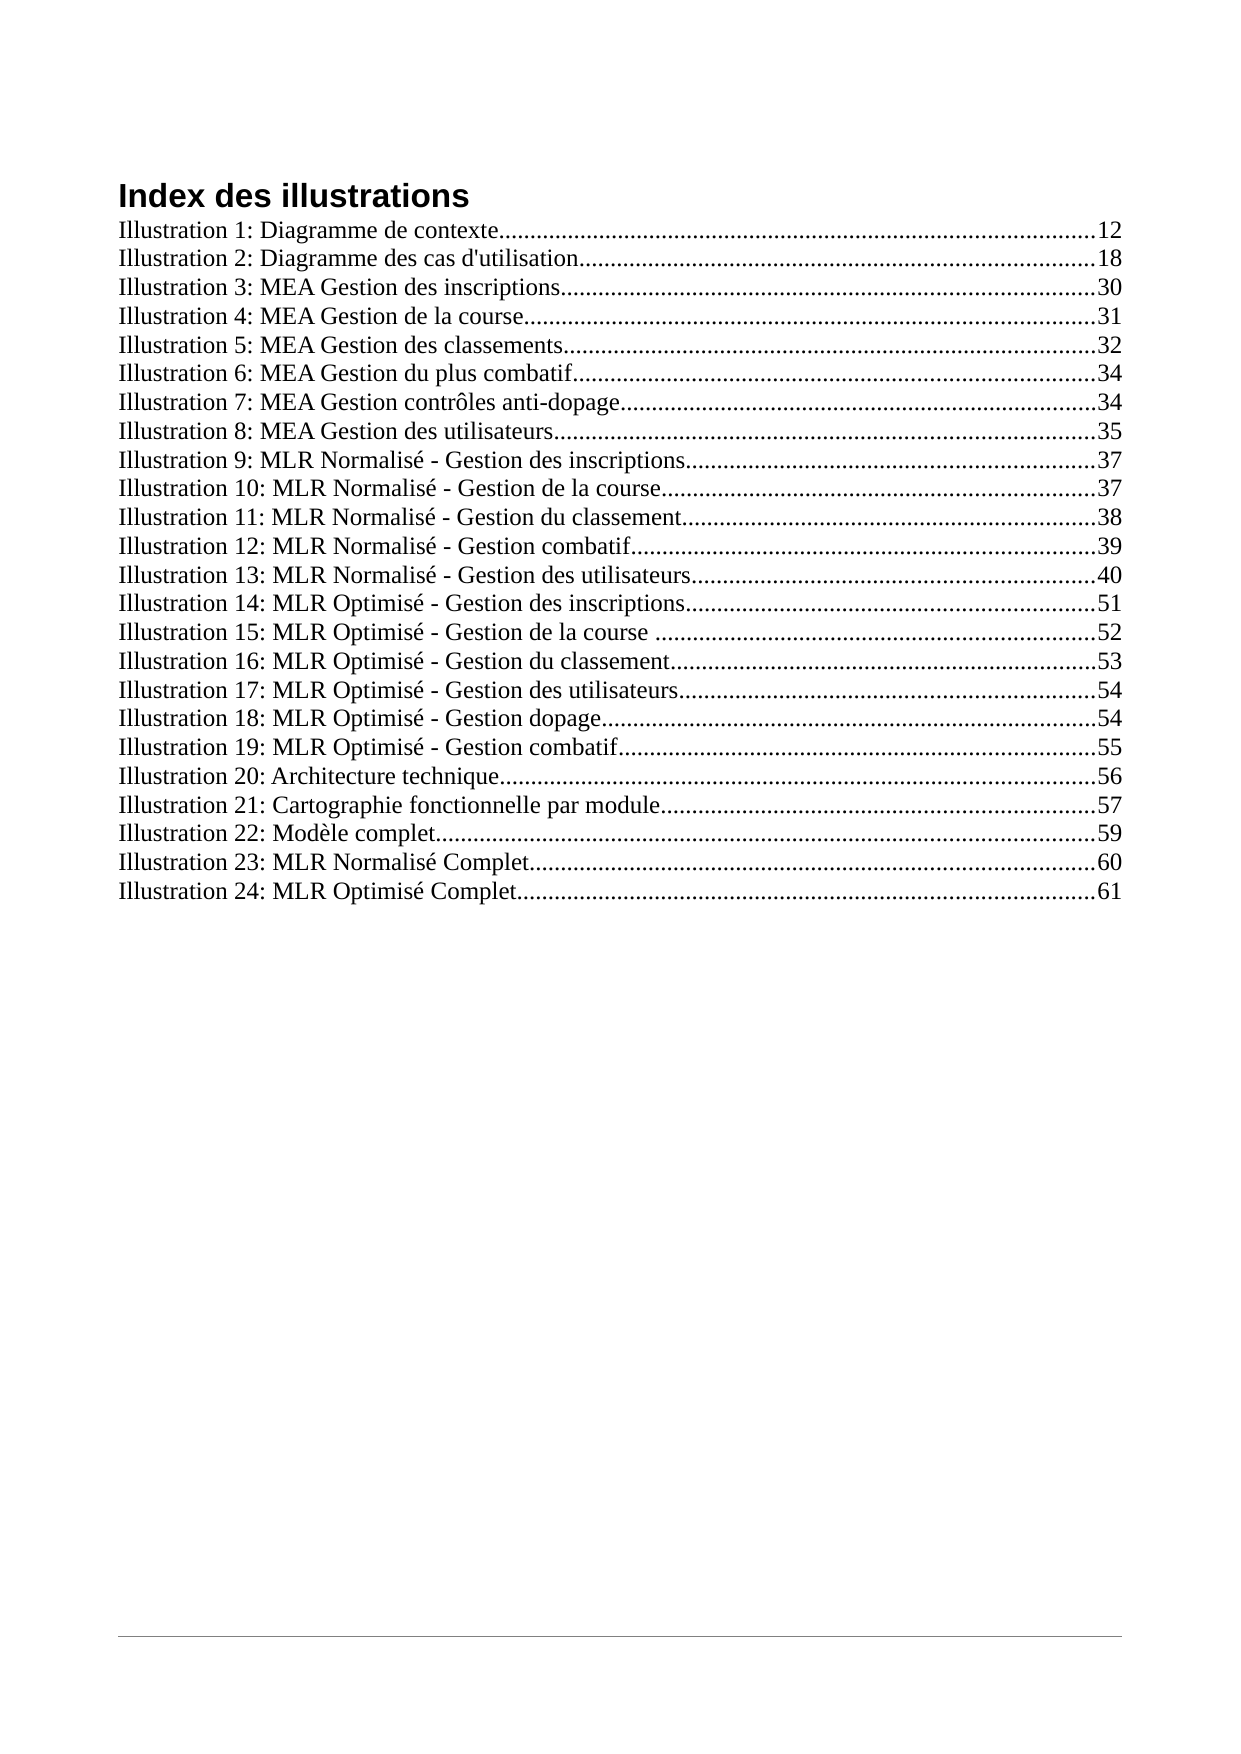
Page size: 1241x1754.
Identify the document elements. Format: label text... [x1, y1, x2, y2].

text Illustration 7: MEA Gestion contrôles anti-dopage 34 [118, 387, 1122, 416]
text Illustration 19: MLR Optimisé - Gestion combatif 55 [118, 732, 1122, 761]
text Illustration 22: Modèle complet 59 [118, 818, 1122, 847]
subtitle Index des illustrations [118, 176, 1122, 215]
text Illustration 1: Diagramme de contexte 12 [118, 215, 1122, 243]
text Illustration 13: MLR Normalisé - Gestion des utilisateurs 40 [118, 560, 1122, 588]
text Illustration 17: MLR Optimisé - Gestion des utilisateurs 54 [118, 675, 1122, 703]
text Illustration 18: MLR Optimisé - Gestion dopage 54 [118, 703, 1122, 732]
text Illustration 20: Architecture technique 56 [118, 761, 1122, 790]
text Illustration 5: MEA Gestion des classements 32 [118, 330, 1122, 358]
text Illustration 12: MLR Normalisé - Gestion combatif 39 [118, 531, 1122, 560]
text Illustration 10: MLR Normalisé - Gestion de la course 37 [118, 473, 1122, 502]
text Illustration 3: MEA Gestion des inscriptions 30 [118, 272, 1122, 301]
text Illustration 21: Cartographie fonctionnelle par module 57 [118, 790, 1122, 818]
text Illustration 14: MLR Optimisé - Gestion des inscriptions 51 [118, 588, 1122, 617]
text Illustration 15: MLR Optimisé - Gestion de la course 52 [118, 617, 1122, 646]
text Illustration 24: MLR Optimisé Complet 61 [118, 876, 1122, 905]
text Illustration 4: MEA Gestion de la course 31 [118, 301, 1122, 330]
text Illustration 8: MEA Gestion des utilisateurs 35 [118, 416, 1122, 445]
text Illustration 2: Diagramme des cas d'utilisation 18 [118, 243, 1122, 272]
text Illustration 23: MLR Normalisé Complet 60 [118, 847, 1122, 876]
text Illustration 6: MEA Gestion du plus combatif 34 [118, 358, 1122, 387]
text Illustration 16: MLR Optimisé - Gestion du classement 53 [118, 646, 1122, 675]
text Illustration 11: MLR Normalisé - Gestion du classement 38 [118, 502, 1122, 531]
text Illustration 9: MLR Normalisé - Gestion des inscriptions 37 [118, 445, 1122, 473]
